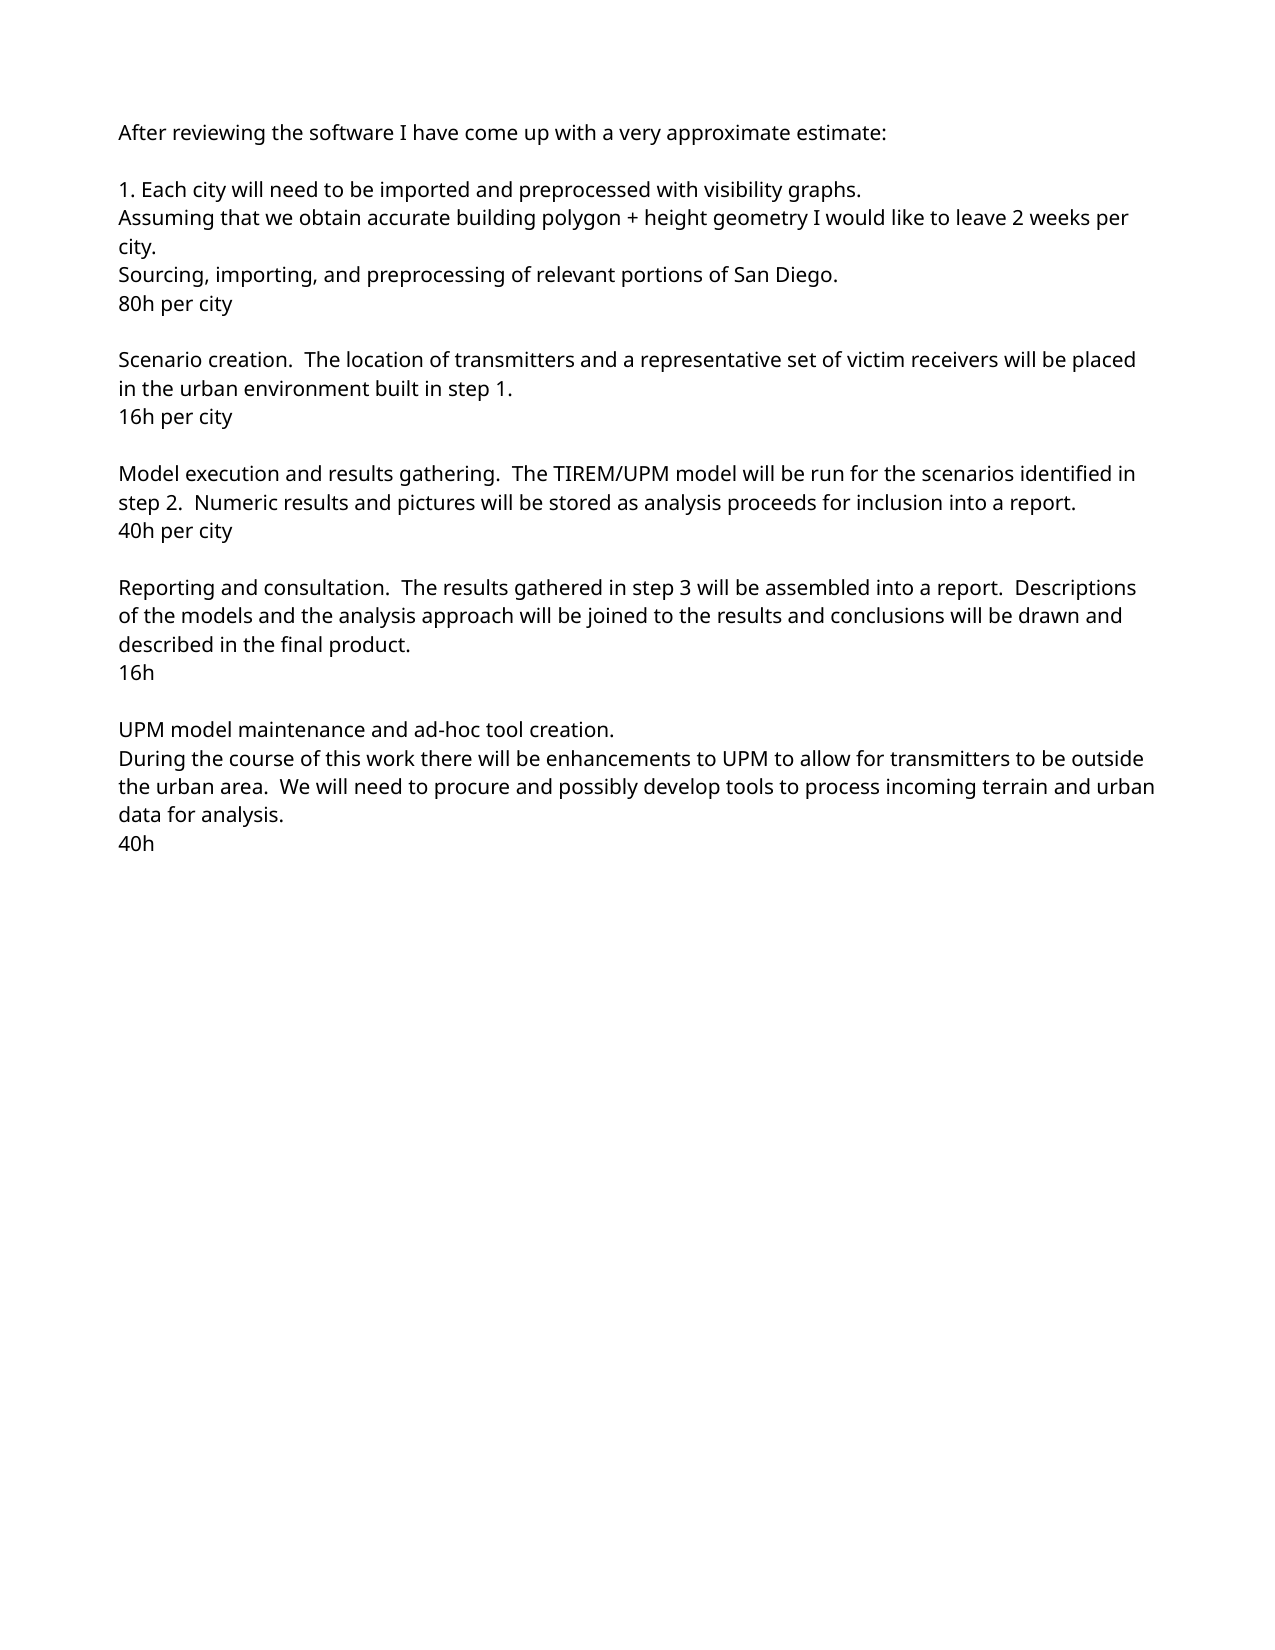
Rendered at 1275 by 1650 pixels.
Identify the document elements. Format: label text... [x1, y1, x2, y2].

text During the course of this work there will be enhancements to UPM to allow for transmitters to be outside the urban area. We will need to procure and possibly develop tools to process incoming terrain and urban data for analysis. [118, 744, 1157, 829]
text 40h per city Reporting and consultation. The results gathered in step 3 will be assembled into a report. Descriptions of the models and the analysis approach will be joined to the results and conclusions will be drawn and described in the final product. [118, 516, 1157, 658]
text After reviewing the software I have come up with a very approximate estimate: 1. Each city will need to be imported and preprocessed with visibility graphs. Assuming that we obtain accurate building polygon + height geometry I would like to leave 2 weeks per city. [118, 118, 1157, 260]
text 80h per city Scenario creation. The location of transmitters and a representative set of victim receivers will be placed in the urban environment built in step 1. [118, 289, 1157, 402]
text 16h per city Model execution and results gathering. The TIREM/UPM model will be run for the scenarios identified in step 2. Numeric results and pictures will be stored as analysis proceeds for inclusion into a report. [118, 402, 1157, 516]
text 16h UPM model maintenance and ad-hoc tool creation. [118, 658, 1157, 744]
text 40h [118, 829, 1157, 914]
text Sourcing, importing, and preprocessing of relevant portions of San Diego. [118, 260, 1157, 289]
